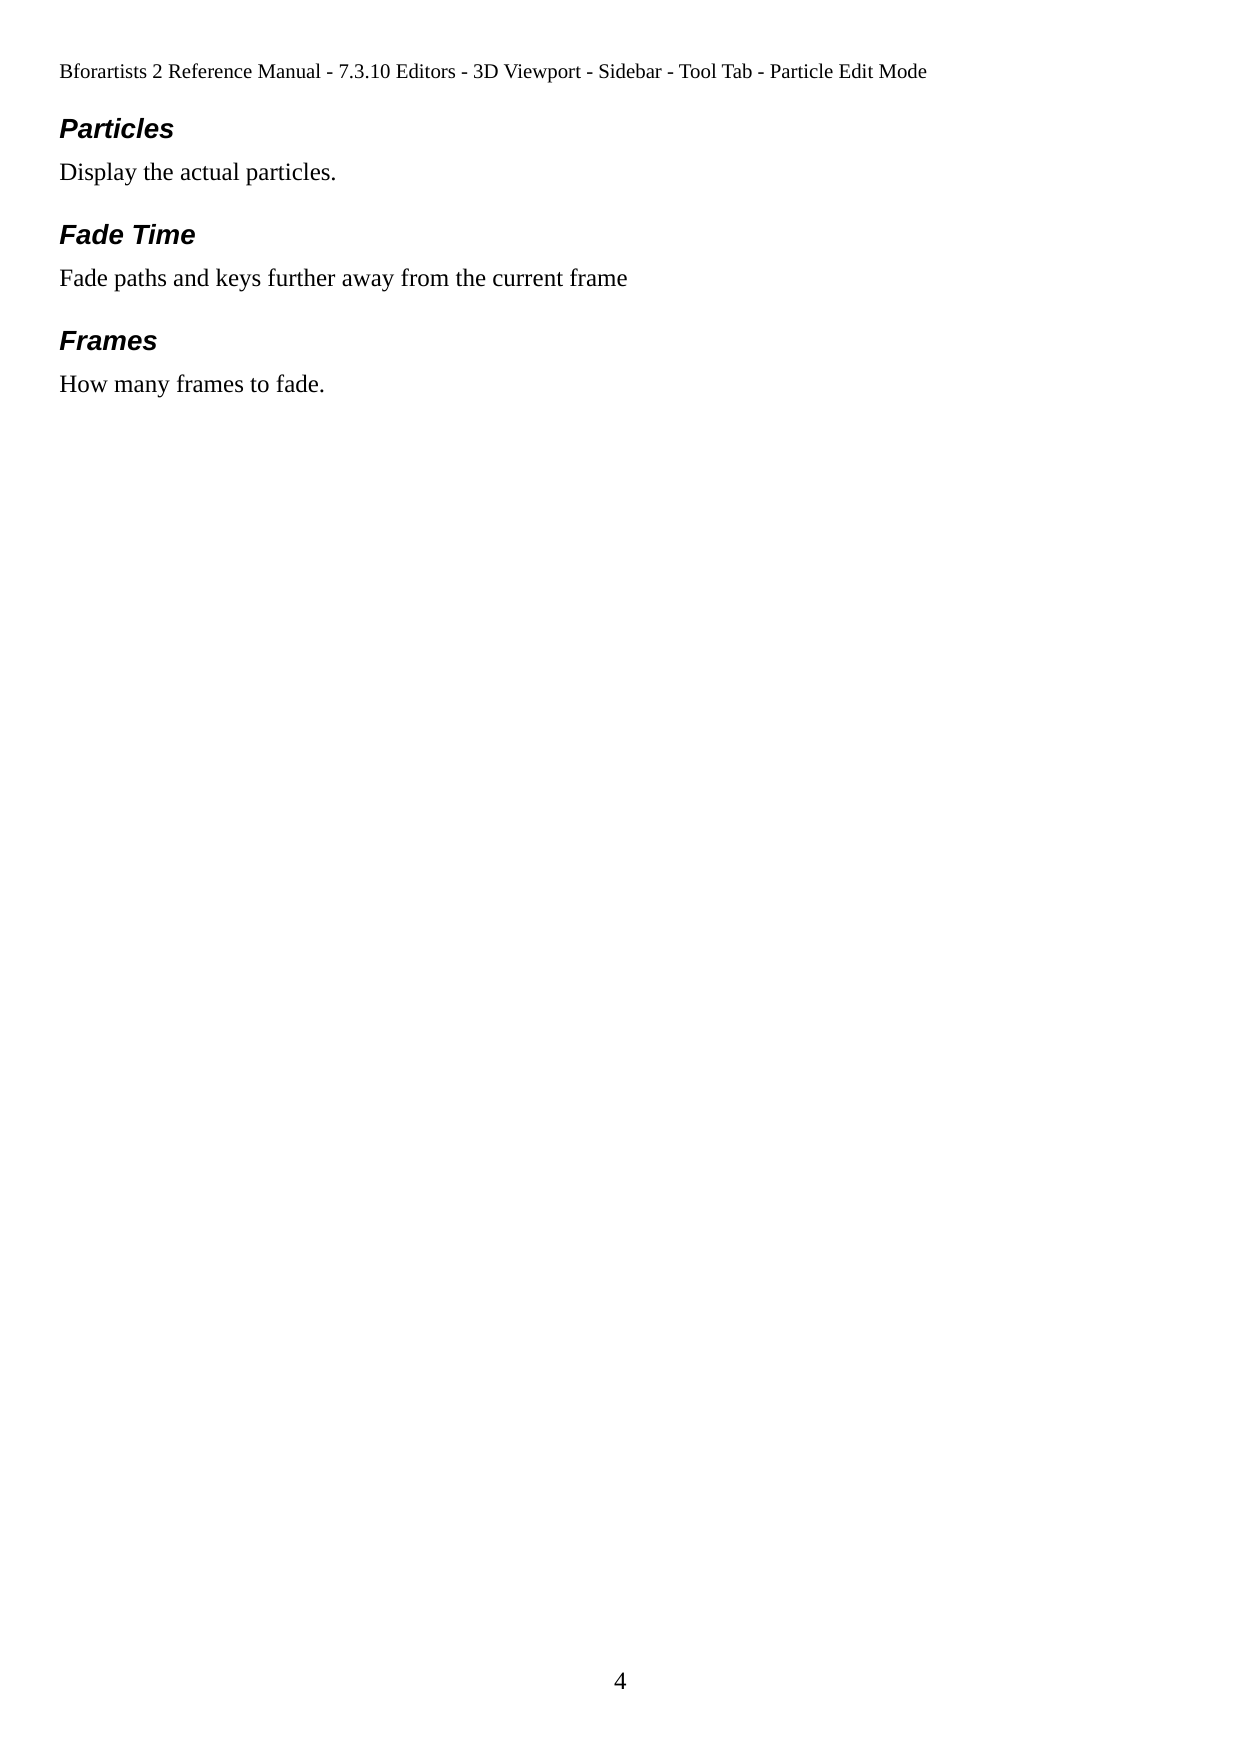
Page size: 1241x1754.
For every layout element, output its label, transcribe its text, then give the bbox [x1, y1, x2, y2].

subtitle Particles [59, 113, 1181, 144]
text Display the actual particles. [59, 157, 1181, 186]
subtitle Fade Time [59, 218, 1181, 250]
text Fade paths and keys further away from the current frame [59, 263, 1181, 292]
text How many frames to fade. [59, 369, 1181, 398]
subtitle Frames [59, 324, 1181, 356]
